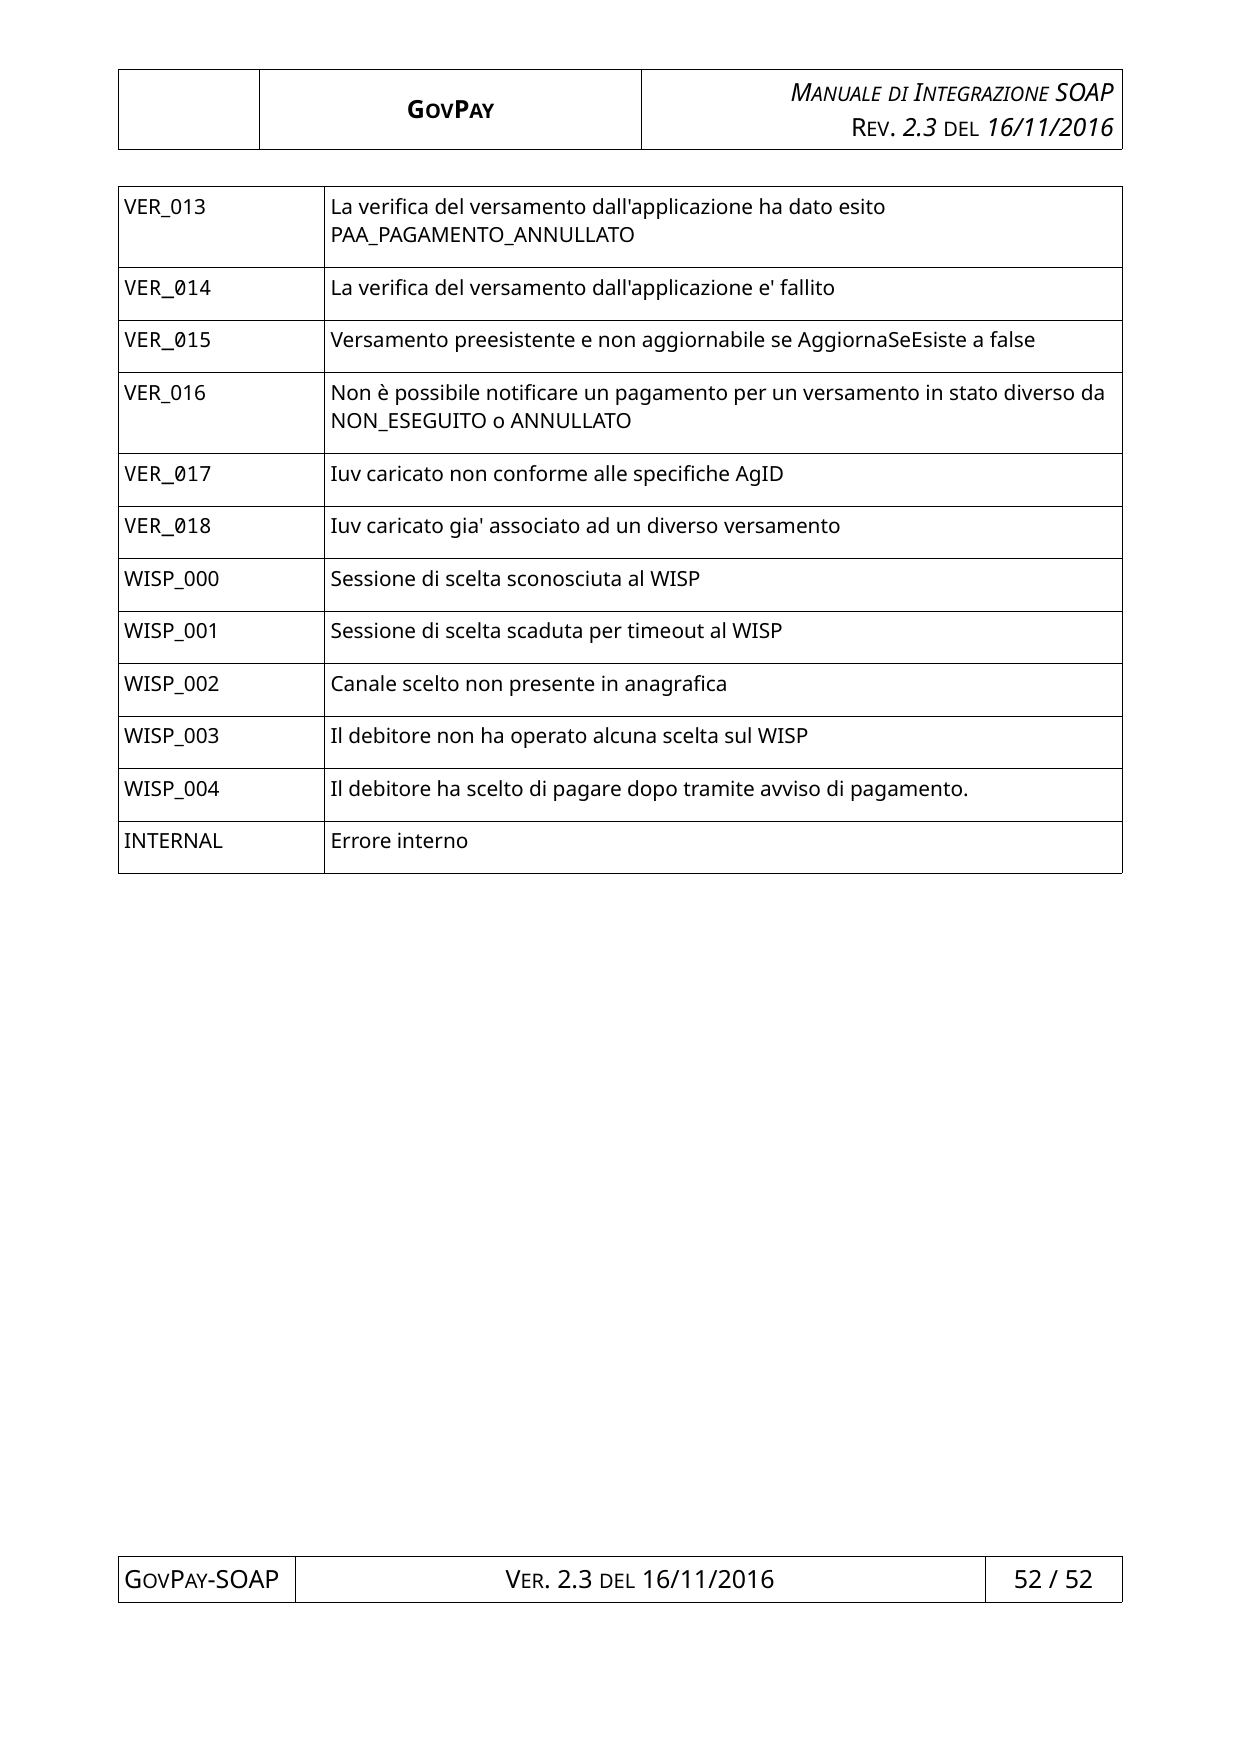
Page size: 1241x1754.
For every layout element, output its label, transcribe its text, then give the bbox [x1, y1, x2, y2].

table_cell La verifica del versamento dall'applicazione e' fallito [325, 268, 1122, 320]
table_cell WISP_002 [119, 664, 324, 716]
table_cell Iuv caricato gia' associato ad un diverso versamento [325, 507, 1122, 558]
table_cell Iuv caricato non conforme alle specifiche AgID [325, 454, 1122, 506]
table_cell Non è possibile notificare un pagamento per un versamento in stato diverso da NON_ESEGUITO o ANNULLATO [325, 373, 1122, 453]
table_cell Canale scelto non presente in anagrafica [325, 664, 1122, 716]
table_cell Il debitore non ha operato alcuna scelta sul WISP [325, 717, 1122, 768]
table_cell INTERNAL [119, 822, 324, 873]
table_cell Sessione di scelta sconosciuta al WISP [325, 559, 1122, 611]
table_cell VER_016 [119, 373, 324, 453]
table_cell VER_015 [119, 321, 324, 372]
table_cell VER_017 [119, 454, 324, 506]
table_cell WISP_003 [119, 717, 324, 768]
table_cell WISP_004 [119, 769, 324, 821]
table_cell VER_018 [119, 507, 324, 558]
table_cell Sessione di scelta scaduta per timeout al WISP [325, 612, 1122, 663]
table_cell WISP_001 [119, 612, 324, 663]
table_cell Errore interno [325, 822, 1122, 873]
table_cell Versamento preesistente e non aggiornabile se AggiornaSeEsiste a false [325, 321, 1122, 372]
table_cell Il debitore ha scelto di pagare dopo tramite avviso di pagamento. [325, 769, 1122, 821]
table_cell WISP_000 [119, 559, 324, 611]
table_cell La verifica del versamento dall'applicazione ha dato esito PAA_PAGAMENTO_ANNULLATO [325, 187, 1122, 267]
table_cell VER_014 [119, 268, 324, 320]
table_cell VER_013 [119, 187, 324, 267]
